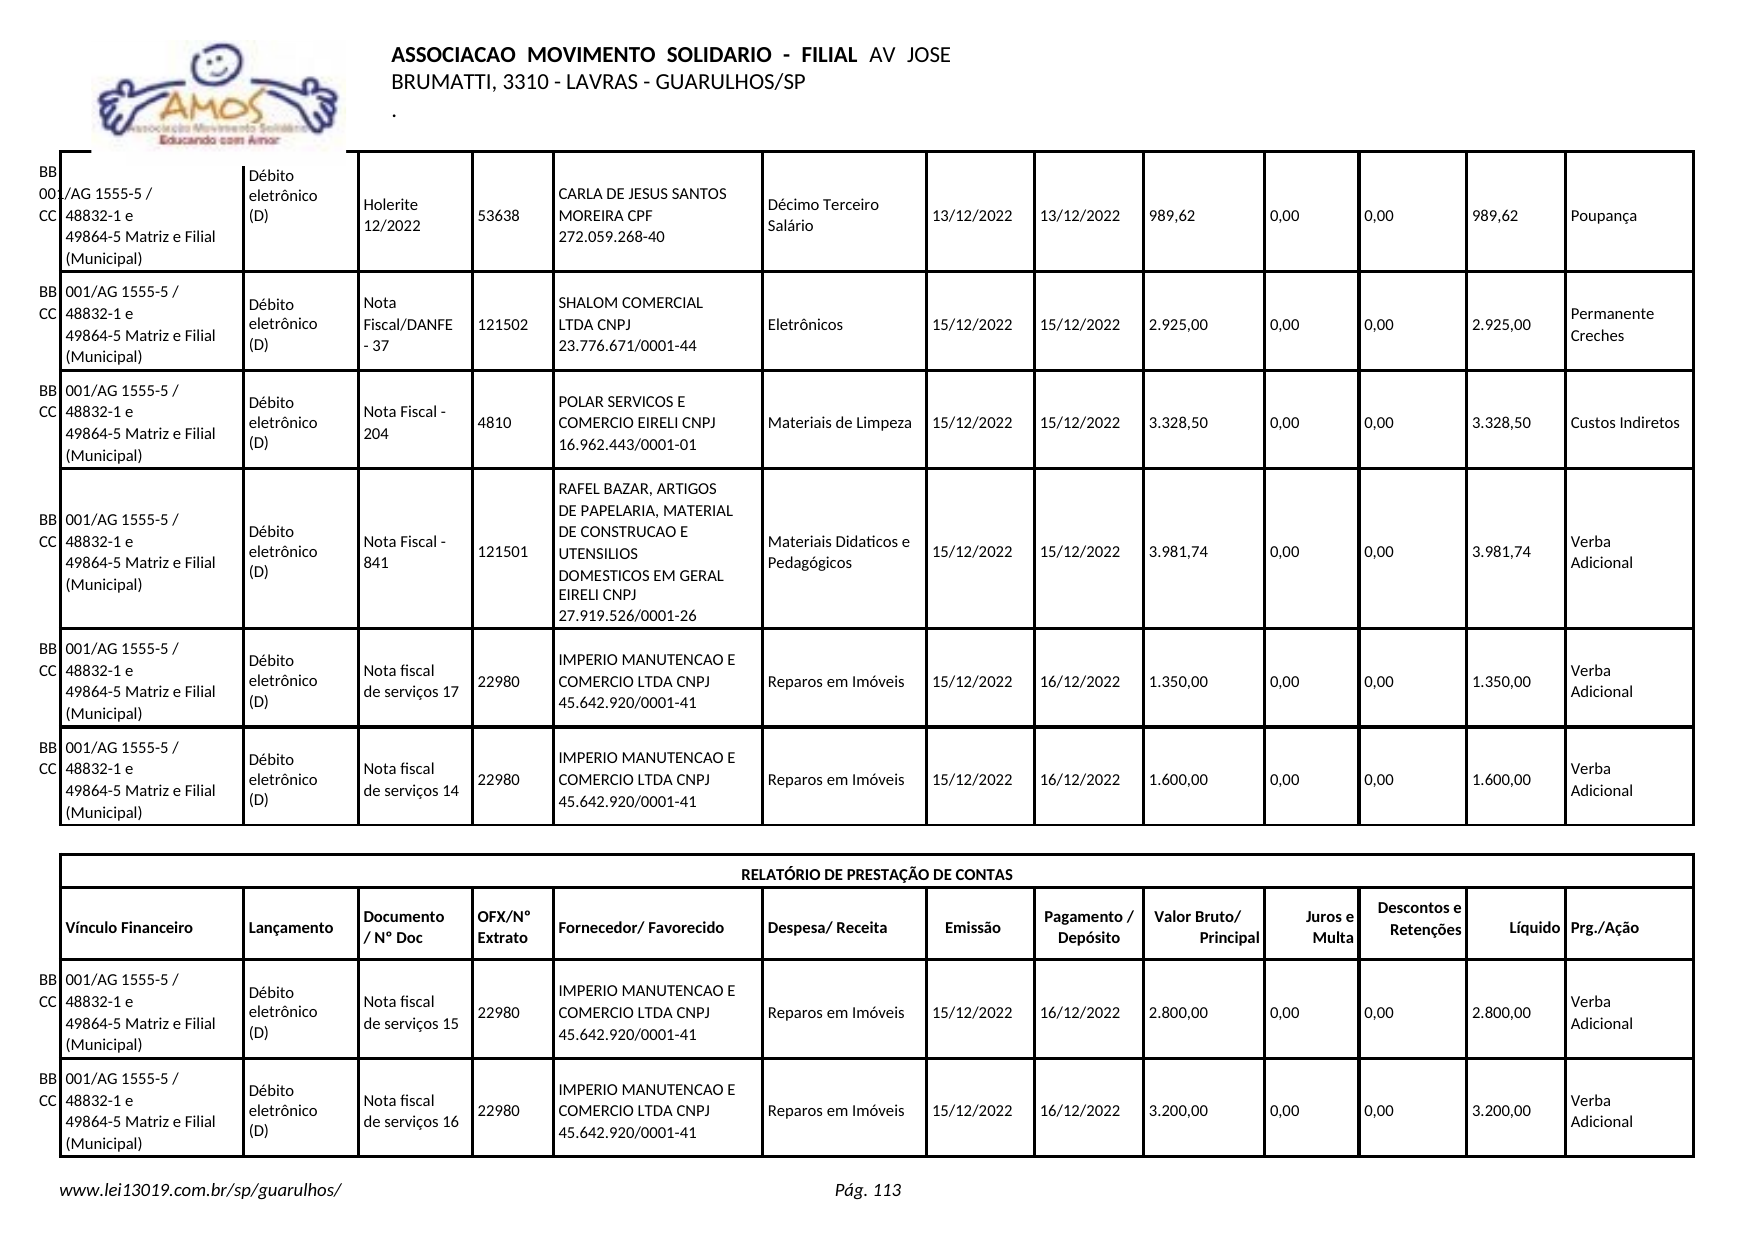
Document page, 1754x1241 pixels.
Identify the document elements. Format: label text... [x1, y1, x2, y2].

table_cell 0,00 [1266, 470, 1357, 627]
table_cell 001/AG 1555-5 / 48832-1 e 49864-5 Matriz e Filial (Municipal) [62, 153, 242, 270]
table_cell 15/12/2022 [1036, 273, 1142, 368]
table_cell 15/12/2022 [928, 470, 1033, 627]
table_cell RAFEL BAZAR, ARTIGOS DE PAPELARIA, MATERIAL DE CONSTRUCAO E UTENSILIOS DOMESTICOS EM GERAL EIRELI CNPJ 27.919.526/0001-26 [555, 470, 761, 627]
table_cell 001/AG 1555-5 / 48832-1 e 49864-5 Matriz e Filial (Municipal) [62, 630, 242, 725]
table_cell Valor Bruto/ Principal [1145, 889, 1263, 958]
table_cell Líquido [1468, 889, 1564, 958]
table_cell Verba Adicional [1567, 729, 1692, 824]
table_cell 16/12/2022 [1036, 1060, 1142, 1155]
table_cell Reparos em Imóveis [764, 729, 925, 824]
table_cell 001/AG 1555-5 / 48832-1 e 49864-5 Matriz e Filial (Municipal) [62, 273, 242, 368]
table_cell 0,00 [1266, 729, 1357, 824]
table_cell Pagamento / Depósito [1036, 889, 1142, 958]
table_cell 16/12/2022 [1036, 961, 1142, 1057]
table_cell 16/12/2022 [1036, 630, 1142, 725]
table_cell Descontos e Retenções [1361, 889, 1465, 958]
table_cell Débito eletrônico (D) [245, 273, 357, 368]
table_cell Débito eletrônico (D) [245, 153, 357, 270]
table_cell 53638 [474, 153, 552, 270]
table_cell 3.200,00 [1468, 1060, 1564, 1155]
table_cell 15/12/2022 [1036, 470, 1142, 627]
table_cell Verba Adicional [1567, 630, 1692, 725]
table_cell IMPERIO MANUTENCAO E COMERCIO LTDA CNPJ 45.642.920/0001-41 [555, 961, 761, 1057]
table_cell 2.925,00 [1468, 273, 1564, 368]
table_cell 1.600,00 [1468, 729, 1564, 824]
table_cell Holerite 12/2022 [360, 153, 471, 270]
table_cell POLAR SERVICOS E COMERCIO EIRELI CNPJ 16.962.443/0001-01 [555, 372, 761, 467]
table_cell 3.981,74 [1468, 470, 1564, 627]
table_cell CARLA DE JESUS SANTOS MOREIRA CPF 272.059.268-40 [555, 153, 761, 270]
table_cell Prg./Ação [1567, 889, 1692, 958]
table_cell IMPERIO MANUTENCAO E COMERCIO LTDA CNPJ 45.642.920/0001-41 [555, 1060, 761, 1155]
table_cell Débito eletrônico (D) [245, 470, 357, 627]
table_cell 0,00 [1266, 153, 1357, 270]
table_cell Juros e Multa [1266, 889, 1357, 958]
table_cell 0,00 [1361, 273, 1465, 368]
table_cell 0,00 [1361, 470, 1465, 627]
table_cell Reparos em Imóveis [764, 630, 925, 725]
table_cell 13/12/2022 [1036, 153, 1142, 270]
table_cell 0,00 [1361, 372, 1465, 467]
table_cell 22980 [474, 630, 552, 725]
table_cell Décimo Terceiro Salário [764, 153, 925, 270]
table_cell Nota fiscal de serviços 14 [360, 729, 471, 824]
table_cell 3.981,74 [1145, 470, 1263, 627]
table_cell Fornecedor/ Favorecido [555, 889, 761, 958]
table_cell 22980 [474, 1060, 552, 1155]
table_cell Materiais Didaticos e Pedagógicos [764, 470, 925, 627]
table_cell 001/AG 1555-5 / 48832-1 e 49864-5 Matriz e Filial (Municipal) [62, 1060, 242, 1155]
table_cell 989,62 [1468, 153, 1564, 270]
table_cell 1.350,00 [1145, 630, 1263, 725]
table_cell 2.800,00 [1468, 961, 1564, 1057]
table_cell 989,62 [1145, 153, 1263, 270]
table_cell 4810 [474, 372, 552, 467]
table_cell Verba Adicional [1567, 1060, 1692, 1155]
table_cell 0,00 [1266, 1060, 1357, 1155]
table_cell Poupança [1567, 153, 1692, 270]
table_cell 001/AG 1555-5 / 48832-1 e 49864-5 Matriz e Filial (Municipal) [62, 372, 242, 467]
table_cell 15/12/2022 [928, 729, 1033, 824]
table_cell Nota fiscal de serviços 15 [360, 961, 471, 1057]
table_cell 1.350,00 [1468, 630, 1564, 725]
table_cell Débito eletrônico (D) [245, 1060, 357, 1155]
table_cell 2.800,00 [1145, 961, 1263, 1057]
table_cell Materiais de Limpeza [764, 372, 925, 467]
table_cell Custos Indiretos [1567, 372, 1692, 467]
table_cell 0,00 [1361, 961, 1465, 1057]
table_cell 15/12/2022 [928, 1060, 1033, 1155]
table_cell Nota Fiscal - 204 [360, 372, 471, 467]
table_cell 15/12/2022 [928, 961, 1033, 1057]
table_cell 001/AG 1555-5 / 48832-1 e 49864-5 Matriz e Filial (Municipal) [62, 961, 242, 1057]
table_header RELATÓRIO DE PRESTAÇÃO DE CONTAS [62, 856, 1692, 886]
table_cell Nota fiscal de serviços 16 [360, 1060, 471, 1155]
table_cell Débito eletrônico (D) [245, 961, 357, 1057]
table_cell 001/AG 1555-5 / 48832-1 e 49864-5 Matriz e Filial (Municipal) [62, 470, 242, 627]
table_cell 0,00 [1361, 630, 1465, 725]
table_cell 0,00 [1266, 372, 1357, 467]
table_cell Verba Adicional [1567, 470, 1692, 627]
table_cell 15/12/2022 [1036, 372, 1142, 467]
table_cell 3.200,00 [1145, 1060, 1263, 1155]
table_cell 15/12/2022 [928, 273, 1033, 368]
table_cell Vínculo Financeiro [62, 889, 242, 958]
table_cell Nota Fiscal - 841 [360, 470, 471, 627]
table_cell Débito eletrônico (D) [245, 372, 357, 467]
table_cell 16/12/2022 [1036, 729, 1142, 824]
table_cell Eletrônicos [764, 273, 925, 368]
table_cell Nota Fiscal/DANFE - 37 [360, 273, 471, 368]
table_cell 15/12/2022 [928, 630, 1033, 725]
table_cell 121501 [474, 470, 552, 627]
table_cell 121502 [474, 273, 552, 368]
table_cell 0,00 [1361, 153, 1465, 270]
table_cell Verba Adicional [1567, 961, 1692, 1057]
table_cell Emissão [928, 889, 1033, 958]
table_cell 0,00 [1361, 1060, 1465, 1155]
table_cell 0,00 [1266, 273, 1357, 368]
table_cell 0,00 [1266, 630, 1357, 725]
table_cell Nota fiscal de serviços 17 [360, 630, 471, 725]
table_cell 3.328,50 [1145, 372, 1263, 467]
table_cell 2.925,00 [1145, 273, 1263, 368]
table_cell 001/AG 1555-5 / 48832-1 e 49864-5 Matriz e Filial (Municipal) [62, 729, 242, 824]
table_cell Reparos em Imóveis [764, 961, 925, 1057]
table_cell 1.600,00 [1145, 729, 1263, 824]
table_cell IMPERIO MANUTENCAO E COMERCIO LTDA CNPJ 45.642.920/0001-41 [555, 630, 761, 725]
table_cell Documento / Nº Doc [360, 889, 471, 958]
table_cell SHALOM COMERCIAL LTDA CNPJ 23.776.671/0001-44 [555, 273, 761, 368]
table_cell 0,00 [1361, 729, 1465, 824]
table_cell Débito eletrônico (D) [245, 729, 357, 824]
table_cell 0,00 [1266, 961, 1357, 1057]
table_cell Reparos em Imóveis [764, 1060, 925, 1155]
table_cell Lançamento [245, 889, 357, 958]
table_cell Débito eletrônico (D) [245, 630, 357, 725]
table_cell Despesa/ Receita [764, 889, 925, 958]
table_cell 22980 [474, 729, 552, 824]
table_cell 22980 [474, 961, 552, 1057]
table_cell IMPERIO MANUTENCAO E COMERCIO LTDA CNPJ 45.642.920/0001-41 [555, 729, 761, 824]
table_cell 3.328,50 [1468, 372, 1564, 467]
table_cell 13/12/2022 [928, 153, 1033, 270]
table_cell 15/12/2022 [928, 372, 1033, 467]
table_cell Permanente Creches [1567, 273, 1692, 368]
table_cell OFX/Nº Extrato [474, 889, 552, 958]
